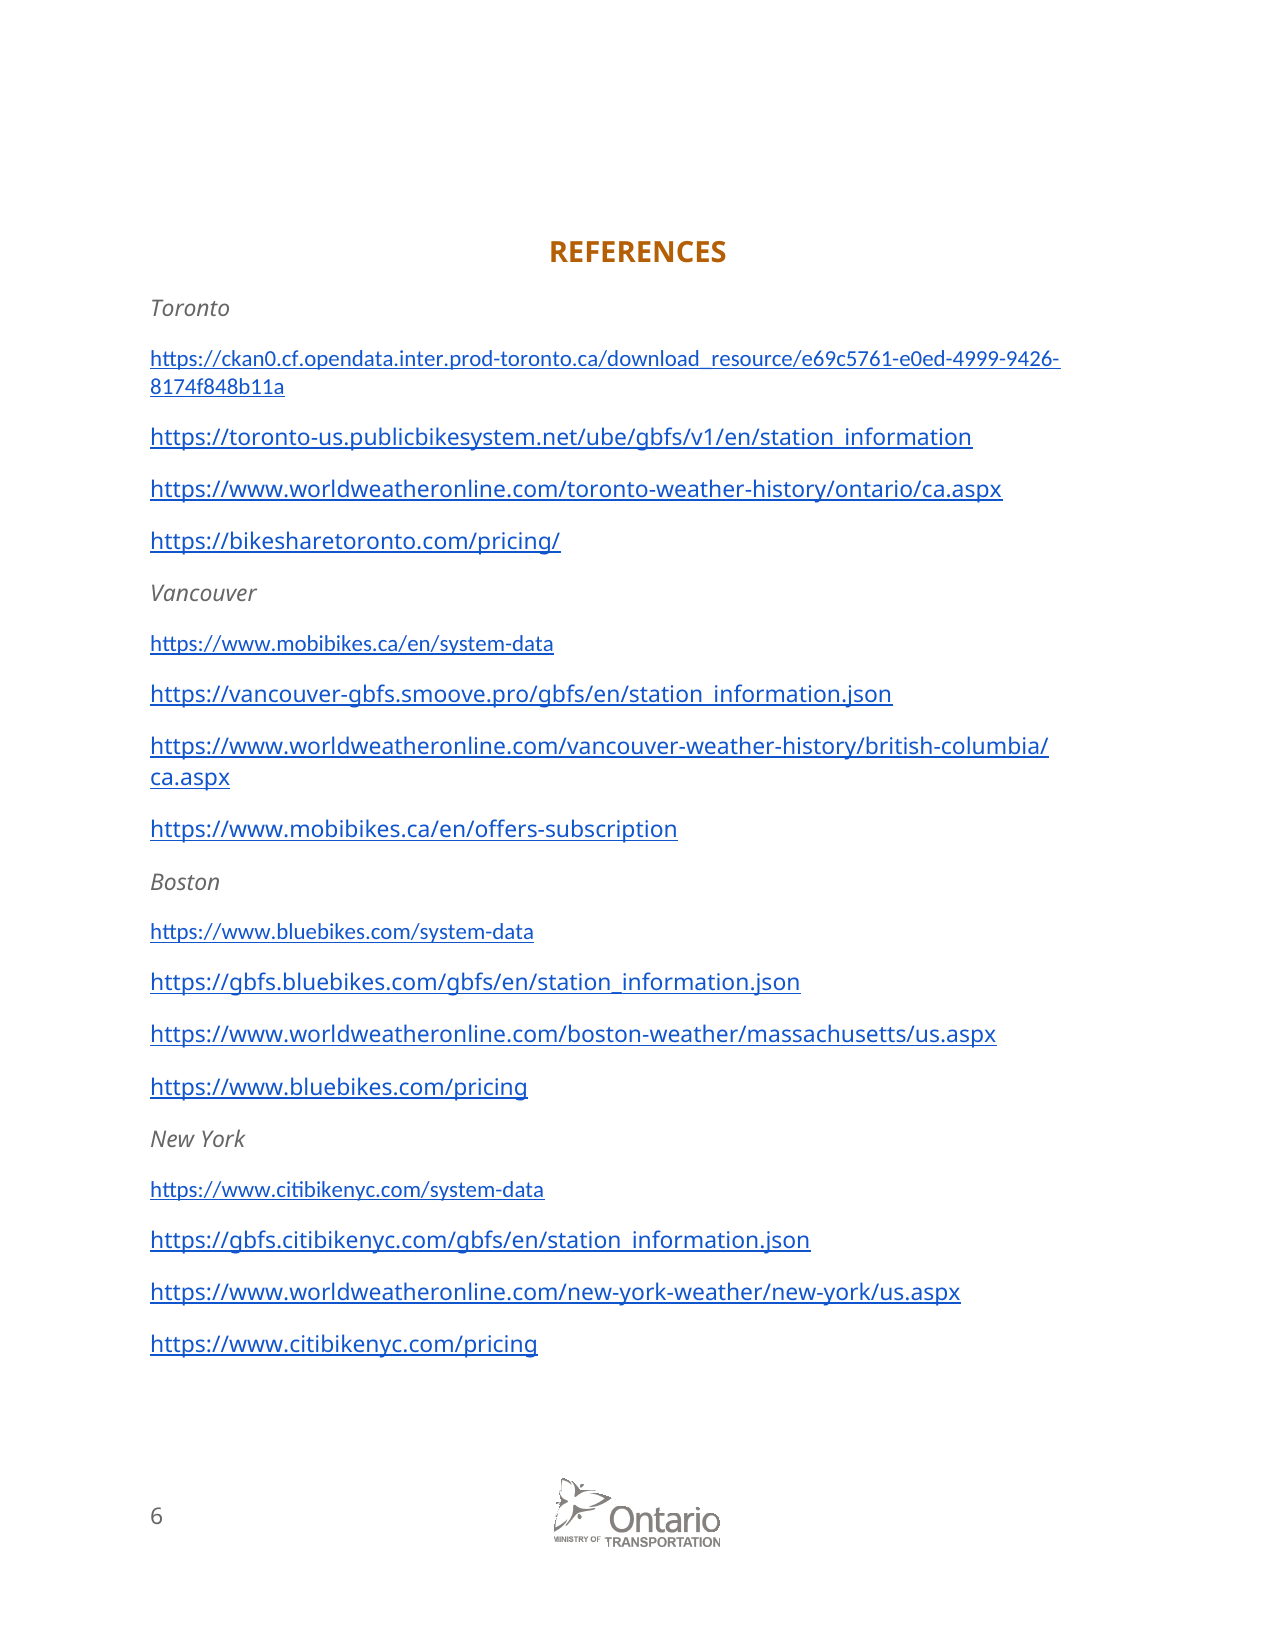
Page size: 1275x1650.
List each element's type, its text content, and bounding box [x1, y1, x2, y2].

text https://gbfs.citibikenyc.com/gbfs/en/station_information.json [150, 1223, 1125, 1255]
text https://www.citibikenyc.com/system-data [150, 1175, 1125, 1203]
text https://www.mobibikes.ca/en/system-data [150, 629, 1125, 657]
text https://www.worldweatheronline.com/toronto-weather-history/ontario/ca.aspx [150, 473, 1125, 504]
text Toronto [150, 292, 1125, 323]
text https://vancouver-gbfs.smoove.pro/gbfs/en/station_information.json [150, 678, 1125, 709]
text https://toronto-us.publicbikesystem.net/ube/gbfs/v1/en/station_information [150, 421, 1125, 452]
text https://ckan0.cf.opendata.inter.prod-toronto.ca/download_resource/e69c5761-e0ed-4999-9426-8174f848b11a [150, 344, 1125, 400]
text New York [150, 1123, 1125, 1154]
text https://www.citibikenyc.com/pricing [150, 1328, 1125, 1359]
text https://bikesharetoronto.com/pricing/ [150, 525, 1125, 556]
text https://gbfs.bluebikes.com/gbfs/en/station_information.json [150, 966, 1125, 998]
text https://www.bluebikes.com/pricing [150, 1071, 1125, 1102]
subtitle REFERENCES [150, 231, 1125, 271]
text https://www.worldweatheronline.com/boston-weather/massachusetts/us.aspx [150, 1018, 1125, 1050]
text https://www.worldweatheronline.com/vancouver-weather-history/british-columbia/ca.aspx [150, 730, 1125, 792]
text Vancouver [150, 577, 1125, 608]
text https://www.mobibikes.ca/en/offers-subscription [150, 813, 1125, 844]
text Boston [150, 865, 1125, 897]
text https://www.bluebikes.com/system-data [150, 917, 1125, 946]
text https://www.worldweatheronline.com/new-york-weather/new-york/us.aspx [150, 1276, 1125, 1307]
